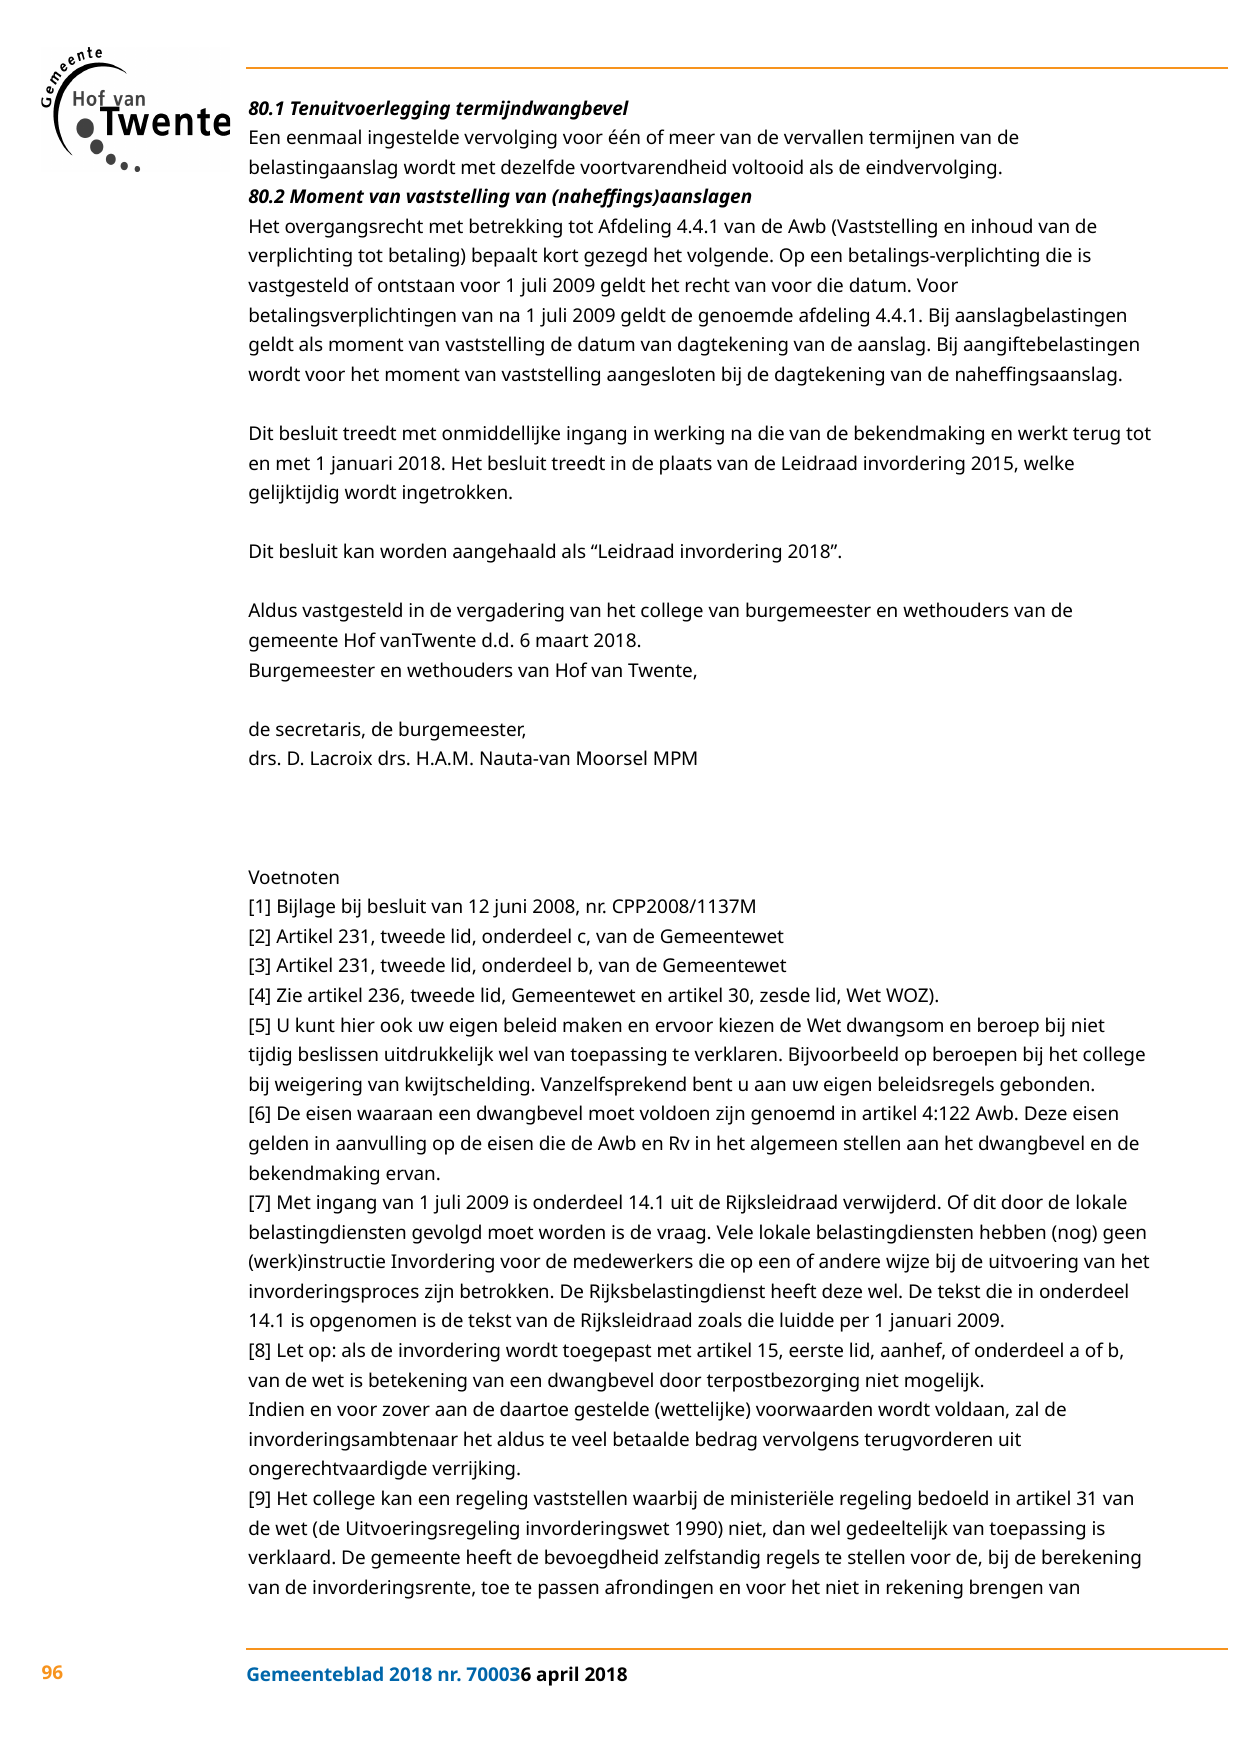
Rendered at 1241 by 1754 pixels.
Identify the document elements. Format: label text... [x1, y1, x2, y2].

picture [41, 47, 231, 172]
text Dit besluit treedt met onmiddellijke ingang in werking na die van de bekendmaking en werkt terug tot en met 1 januari 2018. Het besluit treedt in de plaats van de Leidraad invordering 2015, welke gelijktijdig wordt ingetrokken. [248, 420, 1152, 505]
text de secretaris, de burgemeester, [248, 716, 1152, 742]
text Aldus vastgesteld in de vergadering van het college van burgemeester en wethouders van de gemeente Hof vanTwente d.d. 6 maart 2018. [248, 598, 1152, 653]
text [6] De eisen waaraan een dwangbevel moet voldoen zijn genoemd in artikel 4:122 Awb. Deze eisen gelden in aanvulling op de eisen die de Awb en Rv in het algemeen stellen aan het dwangbevel en de bekendmaking ervan. [248, 1101, 1152, 1186]
text Een eenmaal ingestelde vervolging voor één of meer van de vervallen termijnen van de belastingaanslag wordt met dezelfde voortvarendheid voltooid als de eindvervolging. [248, 124, 1152, 180]
text Burgemeester en wethouders van Hof van Twente, [248, 657, 1152, 683]
text 80.1 Tenuitvoerlegging termijndwangbevel [248, 95, 1152, 121]
text [8] Let op: als de invordering wordt toegepast met artikel 15, eerste lid, aanhef, of onderdeel a of b, van de wet is betekening van een dwangbevel door terpostbezorging niet mogelijk. [248, 1337, 1152, 1393]
text [5] U kunt hier ook uw eigen beleid maken en ervoor kiezen de Wet dwangsom en beroep bij niet tijdig beslissen uitdrukkelijk wel van toepassing te verklaren. Bijvoorbeeld op beroepen bij het college bij weigering van kwijtschelding. Vanzelfsprekend bent u aan uw eigen beleidsregels gebonden. [248, 1012, 1152, 1097]
text [7] Met ingang van 1 juli 2009 is onderdeel 14.1 uit de Rijksleidraad verwijderd. Of dit door de lokale belastingdiensten gevolgd moet worden is de vraag. Vele lokale belastingdiensten hebben (nog) geen (werk)instructie Invordering voor de medewerkers die op een of andere wijze bij de uitvoering van het invorderingsproces zijn betrokken. De Rijksbelastingdienst heeft deze wel. De tekst die in onderdeel 14.1 is opgenomen is de tekst van de Rijksleidraad zoals die luidde per 1 januari 2009. [248, 1189, 1152, 1333]
text Dit besluit kan worden aangehaald als “Leidraad invordering 2018”. [248, 538, 1152, 564]
text [9] Het college kan een regeling vaststellen waarbij de ministeriële regeling bedoeld in artikel 31 van de wet (de Uitvoeringsregeling invorderingswet 1990) niet, dan wel gedeeltelijk van toepassing is verklaard. De gemeente heeft de bevoegdheid zelfstandig regels te stellen voor de, bij de berekening van de invorderingsrente, toe te passen afrondingen en voor het niet in rekening brengen van [248, 1485, 1152, 1600]
text [1] Bijlage bij besluit van 12 juni 2008, nr. CPP2008/1137M [248, 893, 1152, 919]
text drs. D. Lacroix drs. H.A.M. Nauta-van Moorsel MPM [248, 746, 1152, 771]
text [3] Artikel 231, tweede lid, onderdeel b, van de Gemeentewet [248, 953, 1152, 978]
text Indien en voor zover aan de daartoe gestelde (wettelijke) voorwaarden wordt voldaan, zal de invorderingsambtenaar het aldus te veel betaalde bedrag vervolgens terugvorderen uit ongerechtvaardigde verrijking. [248, 1396, 1152, 1481]
text [4] Zie artikel 236, tweede lid, Gemeentewet en artikel 30, zesde lid, Wet WOZ). [248, 982, 1152, 1008]
text 80.2 Moment van vaststelling van (naheffings)aanslagen [248, 183, 1152, 209]
text Het overgangsrecht met betrekking tot Afdeling 4.4.1 van de Awb (Vaststelling en inhoud van de verplichting tot betaling) bepaalt kort gezegd het volgende. Op een betalings-verplichting die is vastgesteld of ontstaan voor 1 juli 2009 geldt het recht van voor die datum. Voor betalingsverplichtingen van na 1 juli 2009 geldt de genoemde afdeling 4.4.1. Bij aanslagbelastingen geldt als moment van vaststelling de datum van dagtekening van de aanslag. Bij aangiftebelastingen wordt voor het moment van vaststelling aangesloten bij de dagtekening van de naheffingsaanslag. [248, 213, 1152, 387]
text Voetnoten [248, 864, 1152, 890]
text [2] Artikel 231, tweede lid, onderdeel c, van de Gemeentewet [248, 923, 1152, 949]
